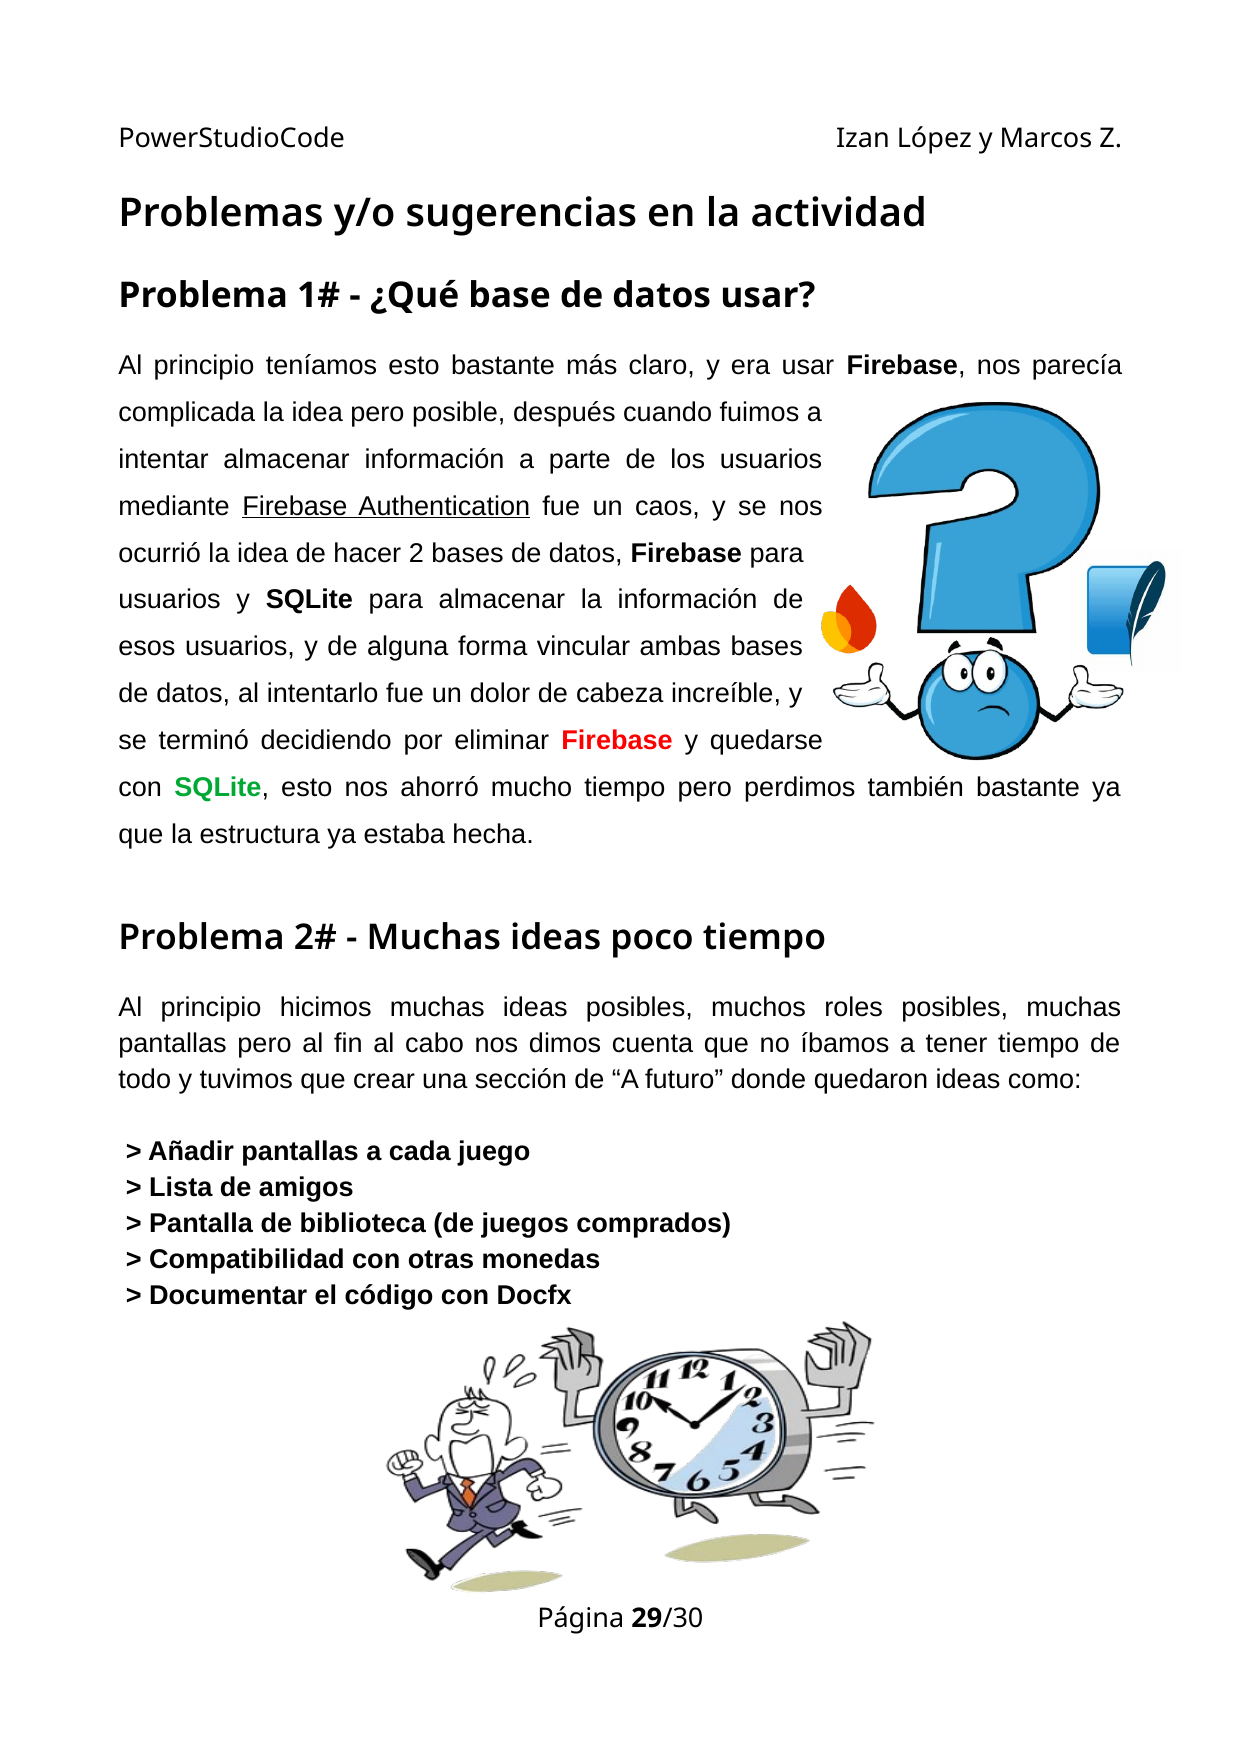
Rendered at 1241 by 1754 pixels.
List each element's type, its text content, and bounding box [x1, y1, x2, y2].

subtitle Problema 2# - Muchas ideas poco tiempo [118, 912, 1122, 960]
text > Pantalla de biblioteca (de juegos comprados) [118, 1207, 1122, 1238]
text > Documentar el código con Docfx [118, 1279, 1122, 1310]
text Al principio teníamos esto bastante más claro, y era usar Firebase, nos parecía complicada la idea pero posible, después cuando fuimos a intentar almacenar información a parte de los usuarios mediante Firebase Authentication fue un caos, y se nos ocurrió la idea de hacer 2 bases de datos, Firebase para usuarios y SQLite para almacenar la información de esos usuarios, y de alguna forma vincular ambas bases de datos, al intentarlo fue un dolor de cabeza increíble, y se terminó decidiendo por eliminar Firebase y quedarse con SQLite, esto nos ahorró mucho tiempo pero perdimos también bastante ya que la estructura ya estaba hecha. [118, 349, 1122, 849]
text > Añadir pantallas a cada juego [118, 1135, 1122, 1166]
picture [373, 1318, 886, 1602]
subtitle Problemas y/o sugerencias en la actividad [118, 184, 1122, 238]
text Al principio hicimos muchas ideas posibles, muchos roles posibles, muchas pantallas pero al fin al cabo nos dimos cuenta que no íbamos a tener tiempo de todo y tuvimos que crear una sección de “A futuro” donde quedaron ideas como: [118, 991, 1122, 1094]
text > Compatibilidad con otras monedas [118, 1243, 1122, 1274]
picture [803, 399, 1182, 763]
subtitle Problema 1# - ¿Qué base de datos usar? [118, 270, 1122, 318]
text > Lista de amigos [118, 1171, 1122, 1202]
